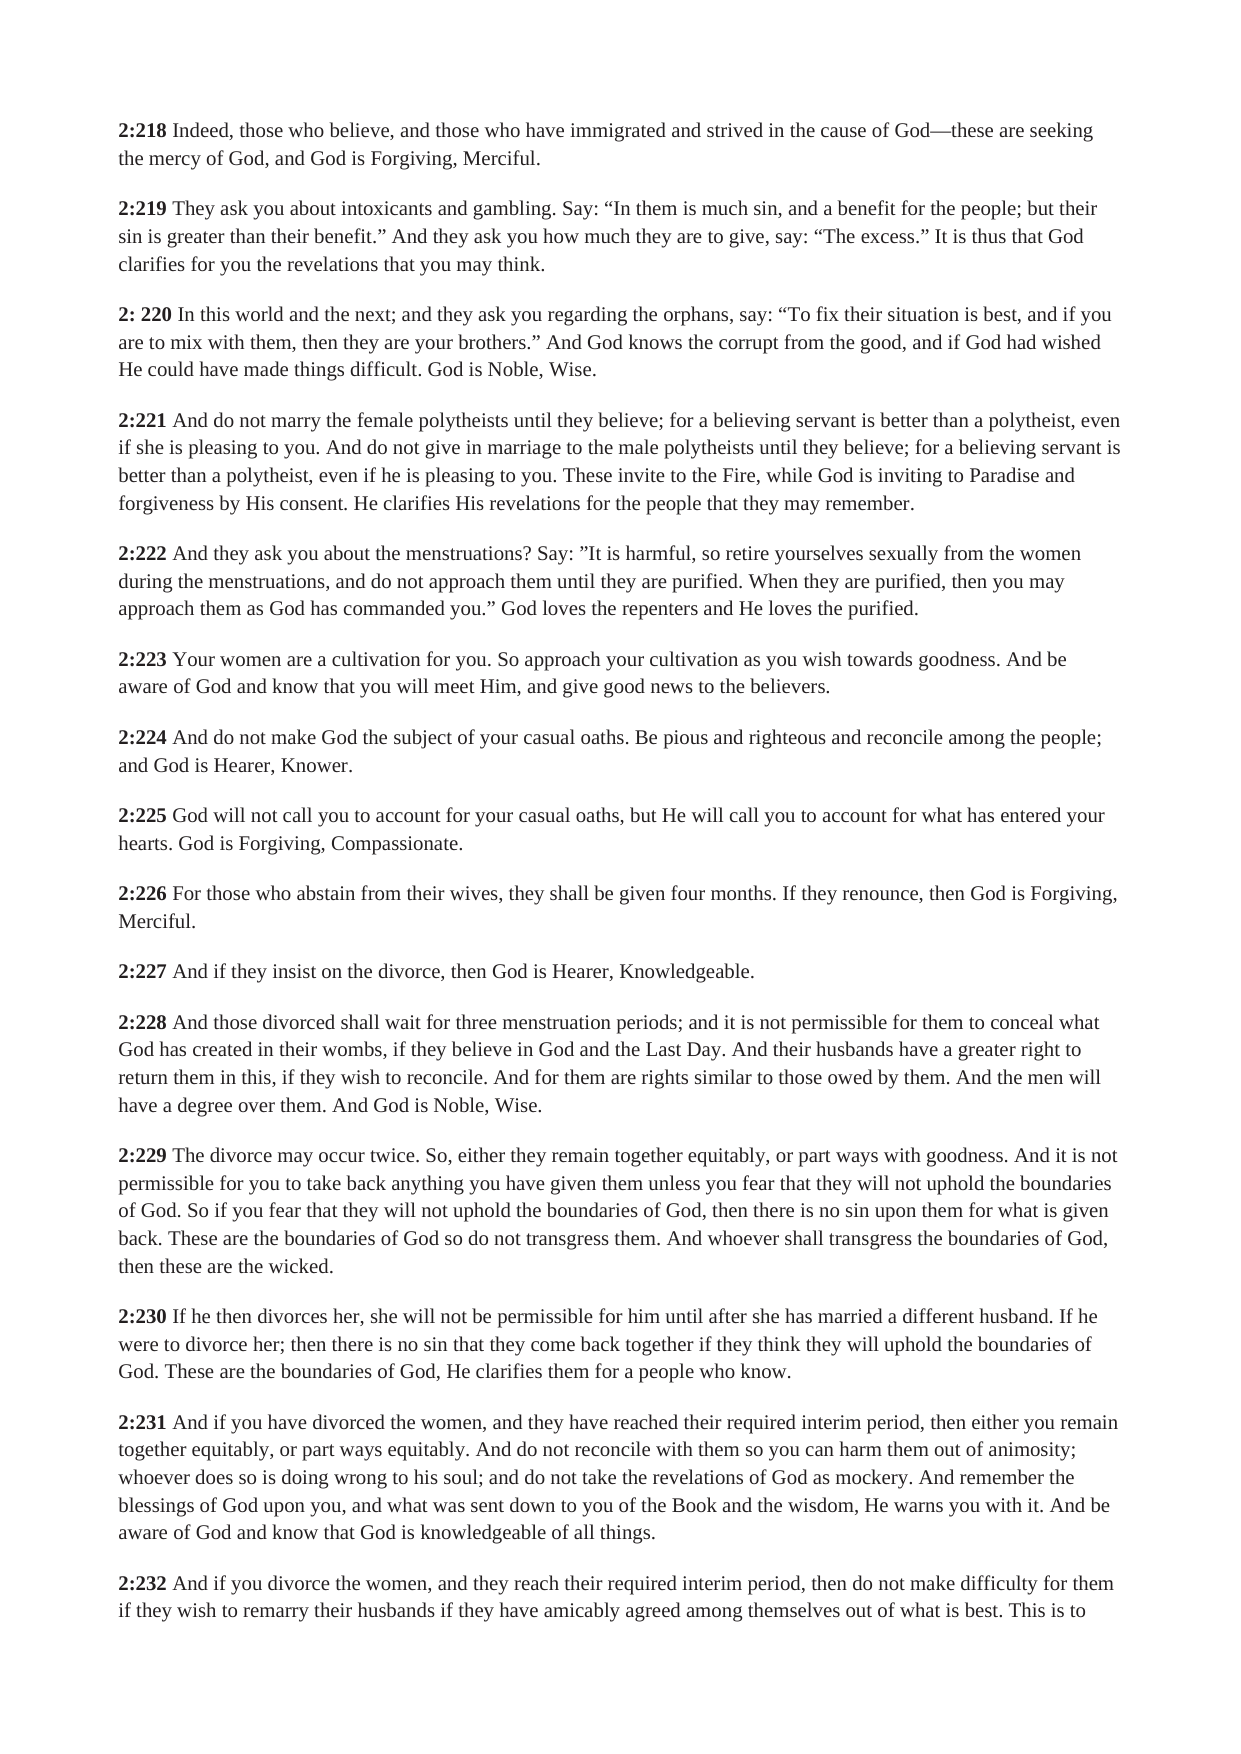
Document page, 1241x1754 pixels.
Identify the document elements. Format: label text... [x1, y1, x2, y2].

text 2:221 And do not marry the female polytheists until they believe; for a believing servant is better than a polytheist, even if she is pleasing to you. And do not give in marriage to the male polytheists until they believe; for a believing servant is better than a polytheist, even if he is pleasing to you. These invite to the Fire, while God is inviting to Paradise and forgiveness by His consent. He clarifies His revelations for the people that they may remember. [118, 408, 1122, 514]
text 2:230 If he then divorces her, she will not be permissible for him until after she has married a different husband. If he were to divorce her; then there is no sin that they come back together if they think they will uphold the boundaries of God. These are the boundaries of God, He clarifies them for a people who know. [118, 1304, 1122, 1383]
text 2:223 Your women are a cultivation for you. So approach your cultivation as you wish towards goodness. And be aware of God and know that you will meet Him, and give good news to the believers. [118, 647, 1122, 698]
text 2:228 And those divorced shall wait for three menstruation periods; and it is not permissible for them to conceal what God has created in their wombs, if they believe in God and the Last Day. And their husbands have a greater right to return them in this, if they wish to reconcile. And for them are rights similar to those owed by them. And the men will have a degree over them. And God is Noble, Wise. [118, 1010, 1122, 1117]
text 2:225 God will not call you to account for your casual oaths, but He will call you to account for what has entered your hearts. God is Forgiving, Compassionate. [118, 803, 1122, 855]
text 2:224 And do not make God the subject of your casual oaths. Be pious and righteous and reconcile among the people; and God is Hearer, Knower. [118, 725, 1122, 777]
text 2:222 And they ask you about the menstruations? Say: ”It is harmful, so retire yourselves sexually from the women during the menstruations, and do not approach them until they are purified. When they are purified, then you may approach them as God has commanded you.” God loves the repenters and He loves the purified. [118, 541, 1122, 620]
text 2:229 The divorce may occur twice. So, either they remain together equitably, or part ways with goodness. And it is not permissible for you to take back anything you have given them unless you fear that they will not uphold the boundaries of God. So if you fear that they will not uphold the boundaries of God, then there is no sin upon them for what is given back. These are the boundaries of God so do not transgress them. And whoever shall transgress the boundaries of God, then these are the wicked. [118, 1143, 1122, 1278]
text 2: 220 In this world and the next; and they ask you regarding the orphans, say: “To fix their situation is best, and if you are to mix with them, then they are your brothers.” And God knows the corrupt from the good, and if God had wished He could have made things difficult. God is Noble, Wise. [118, 302, 1122, 381]
text 2:218 Indeed, those who believe, and those who have immigrated and strived in the cause of God—these are seeking the mercy of God, and God is Forgiving, Merciful. [118, 118, 1122, 170]
text 2:226 For those who abstain from their wives, they shall be given four months. If they renounce, then God is Forgiving, Merciful. [118, 881, 1122, 933]
text 2:231 And if you have divorced the women, and they have reached their required interim period, then either you remain together equitably, or part ways equitably. And do not reconcile with them so you can harm them out of animosity; whoever does so is doing wrong to his soul; and do not take the revelations of God as mockery. And remember the blessings of God upon you, and what was sent down to you of the Book and the wisdom, He warns you with it. And be aware of God and know that God is knowledgeable of all things. [118, 1410, 1122, 1544]
text 2:227 And if they insist on the divorce, then God is Hearer, Knowledgeable. [118, 959, 1122, 983]
text 2:232 And if you divorce the women, and they reach their required interim period, then do not make difficulty for them if they wish to remarry their husbands if they have amicably agreed among themselves out of what is best. This is to [118, 1571, 1122, 1622]
text 2:219 They ask you about intoxicants and gambling. Say: “In them is much sin, and a benefit for the people; but their sin is greater than their benefit.” And they ask you how much they are to give, say: “The excess.” It is thus that God clarifies for you the revelations that you may think. [118, 196, 1122, 276]
